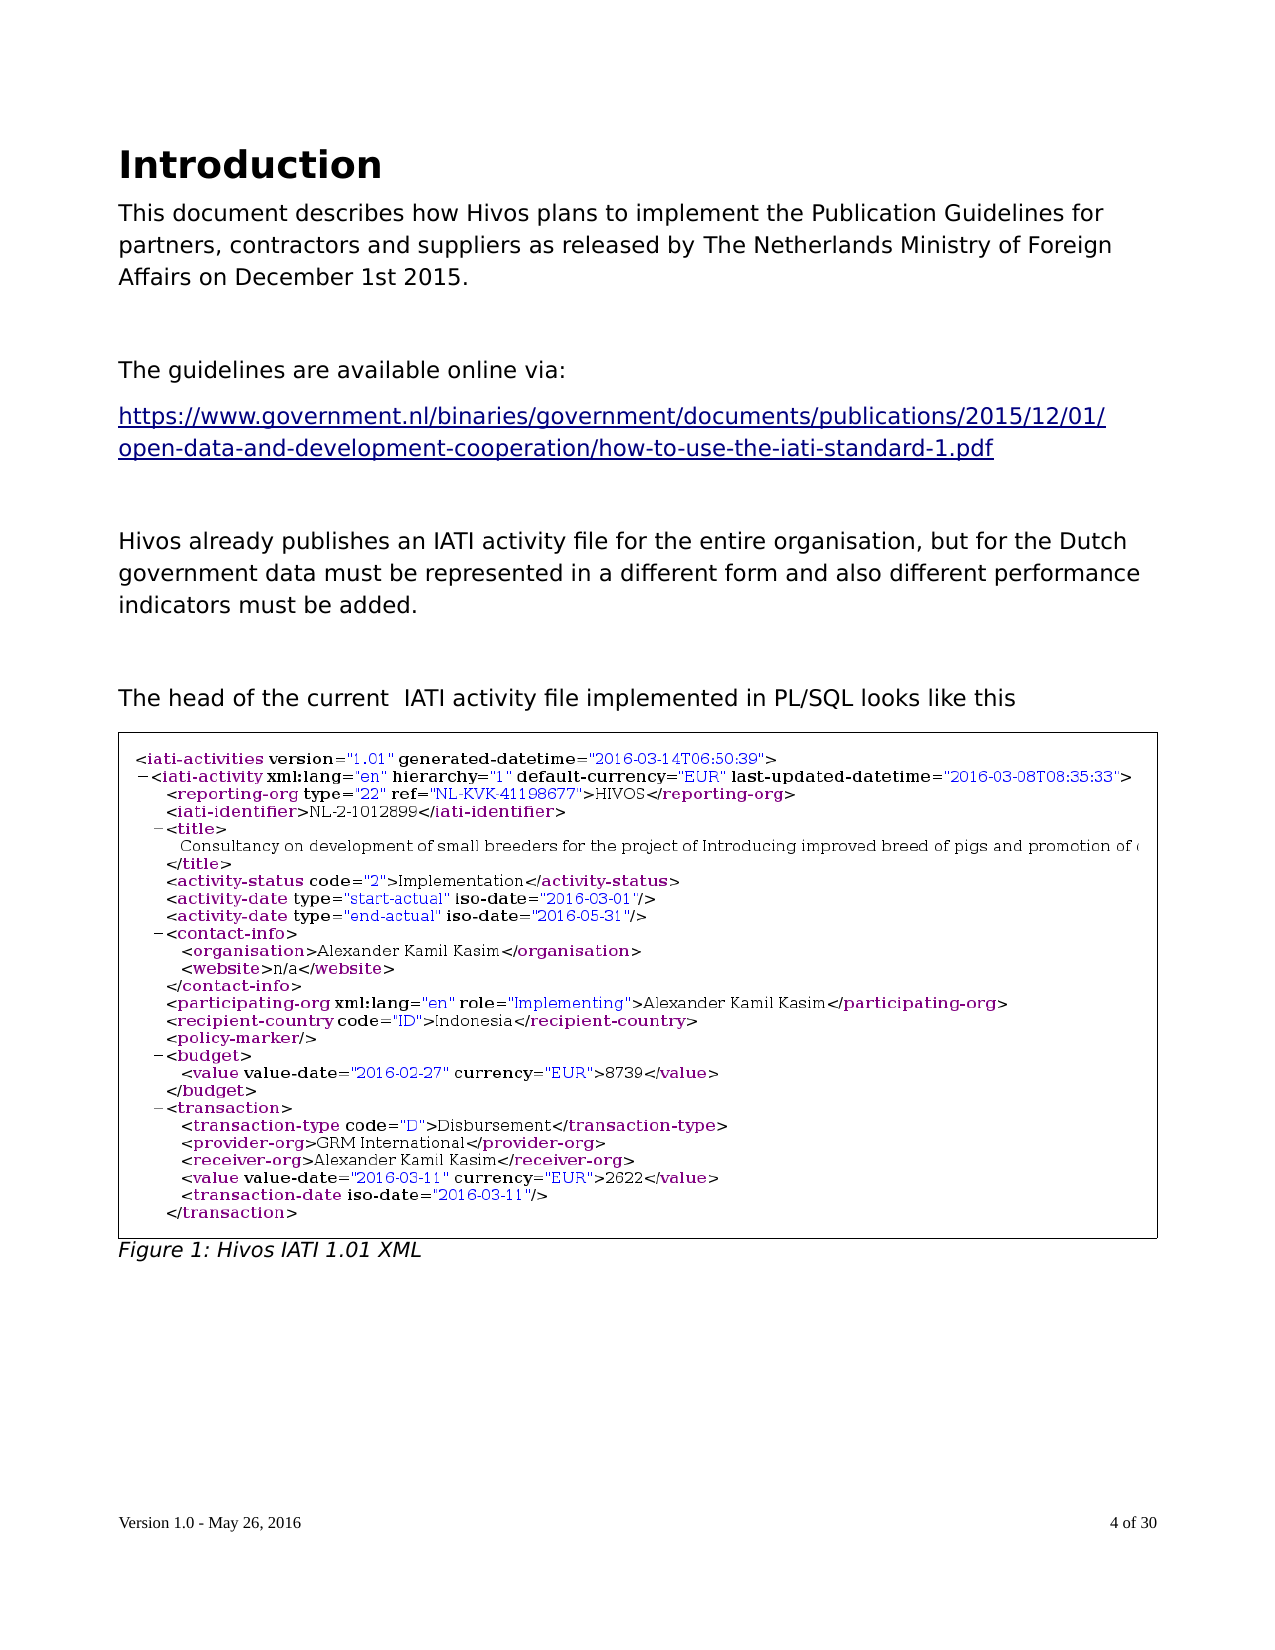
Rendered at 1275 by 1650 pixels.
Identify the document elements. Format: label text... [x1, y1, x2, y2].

subtitle Introduction [118, 143, 1157, 187]
text This document describes how Hivos plans to implement the Publication Guidelines for partners, contractors and suppliers as released by The Netherlands Ministry of Foreign Affairs on December 1st 2015. [118, 200, 1157, 290]
text The head of the current IATI activity file implemented in PL/SQL looks like this [118, 686, 1157, 712]
text The guidelines are available online via: [118, 357, 1157, 383]
text [119, 733, 1157, 1238]
text Hivos already publishes an IATI activity file for the entire organisation, but for the Dutch government data must be represented in a different form and also different performance indicators must be added. [118, 528, 1157, 619]
text Figure 1: Hivos IATI 1.01 XML [118, 1239, 1157, 1262]
text https://www.government.nl/binaries/government/documents/publications/2015/12/01/open-data-and-development-cooperation/how-to-use-the-iati-standard-1.pdf [118, 403, 1157, 462]
picture [136, 750, 1139, 1221]
